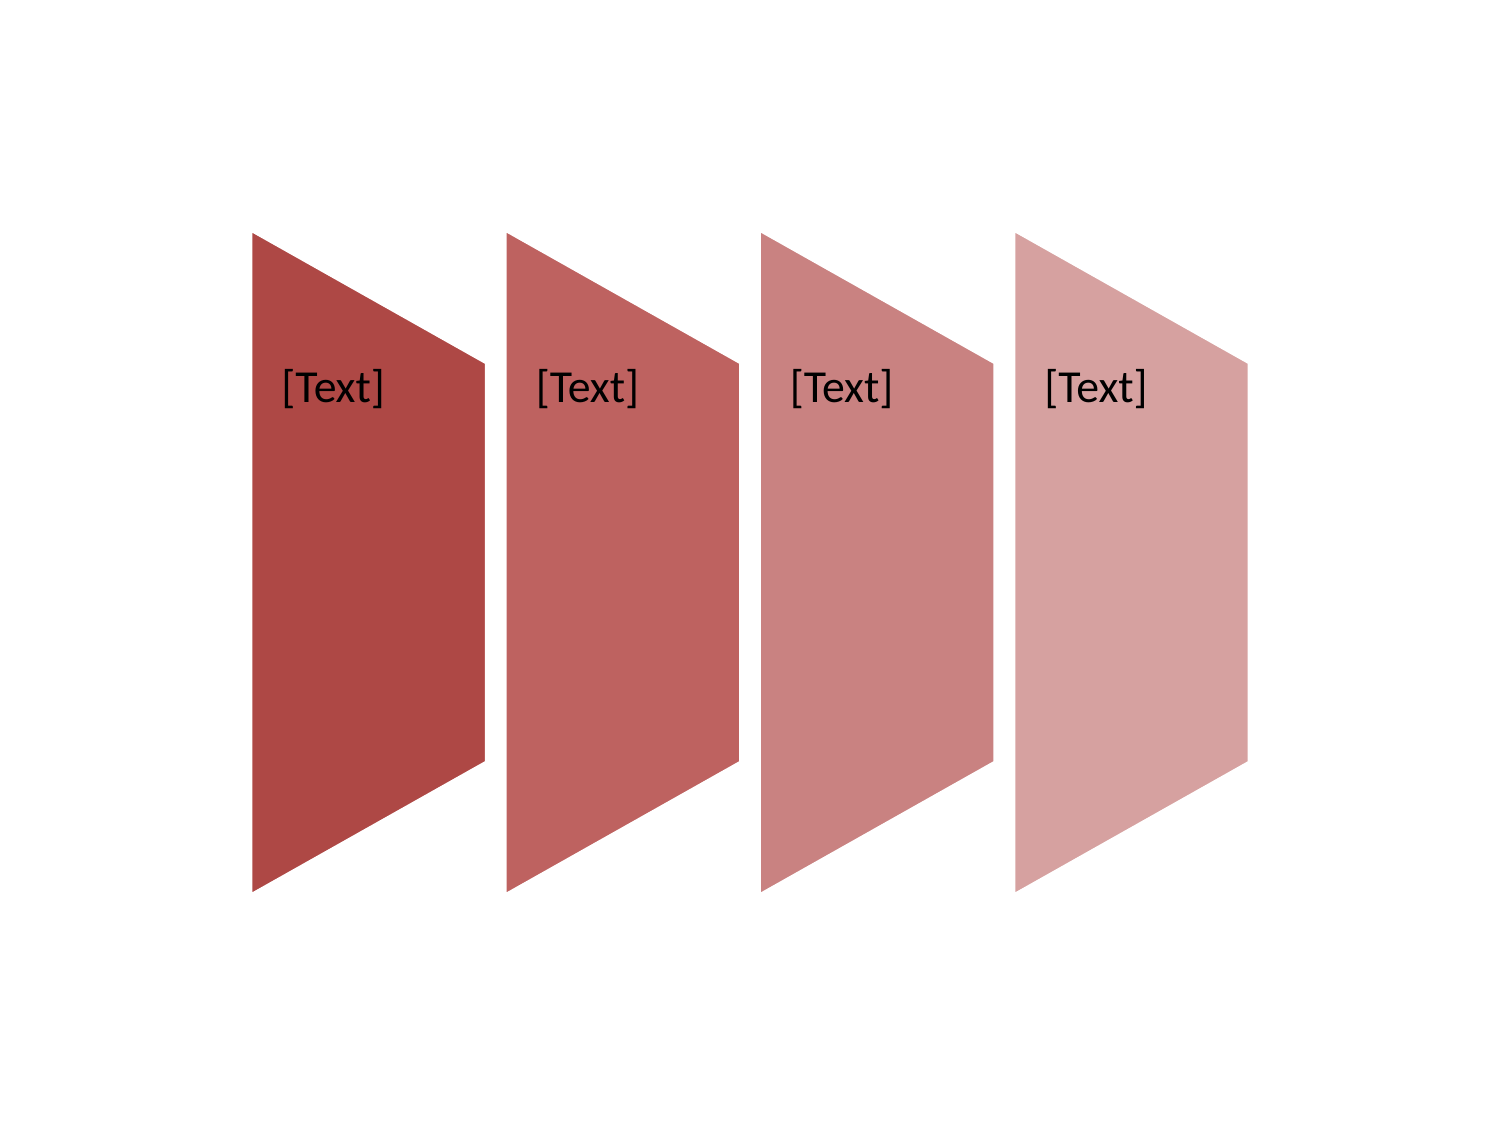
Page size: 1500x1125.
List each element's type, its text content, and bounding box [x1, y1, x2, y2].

text_box [Text] [758, 229, 996, 896]
text_box [Text] [1013, 229, 1250, 896]
text_box [Text] [504, 229, 742, 896]
text_box [Text] [250, 229, 487, 896]
